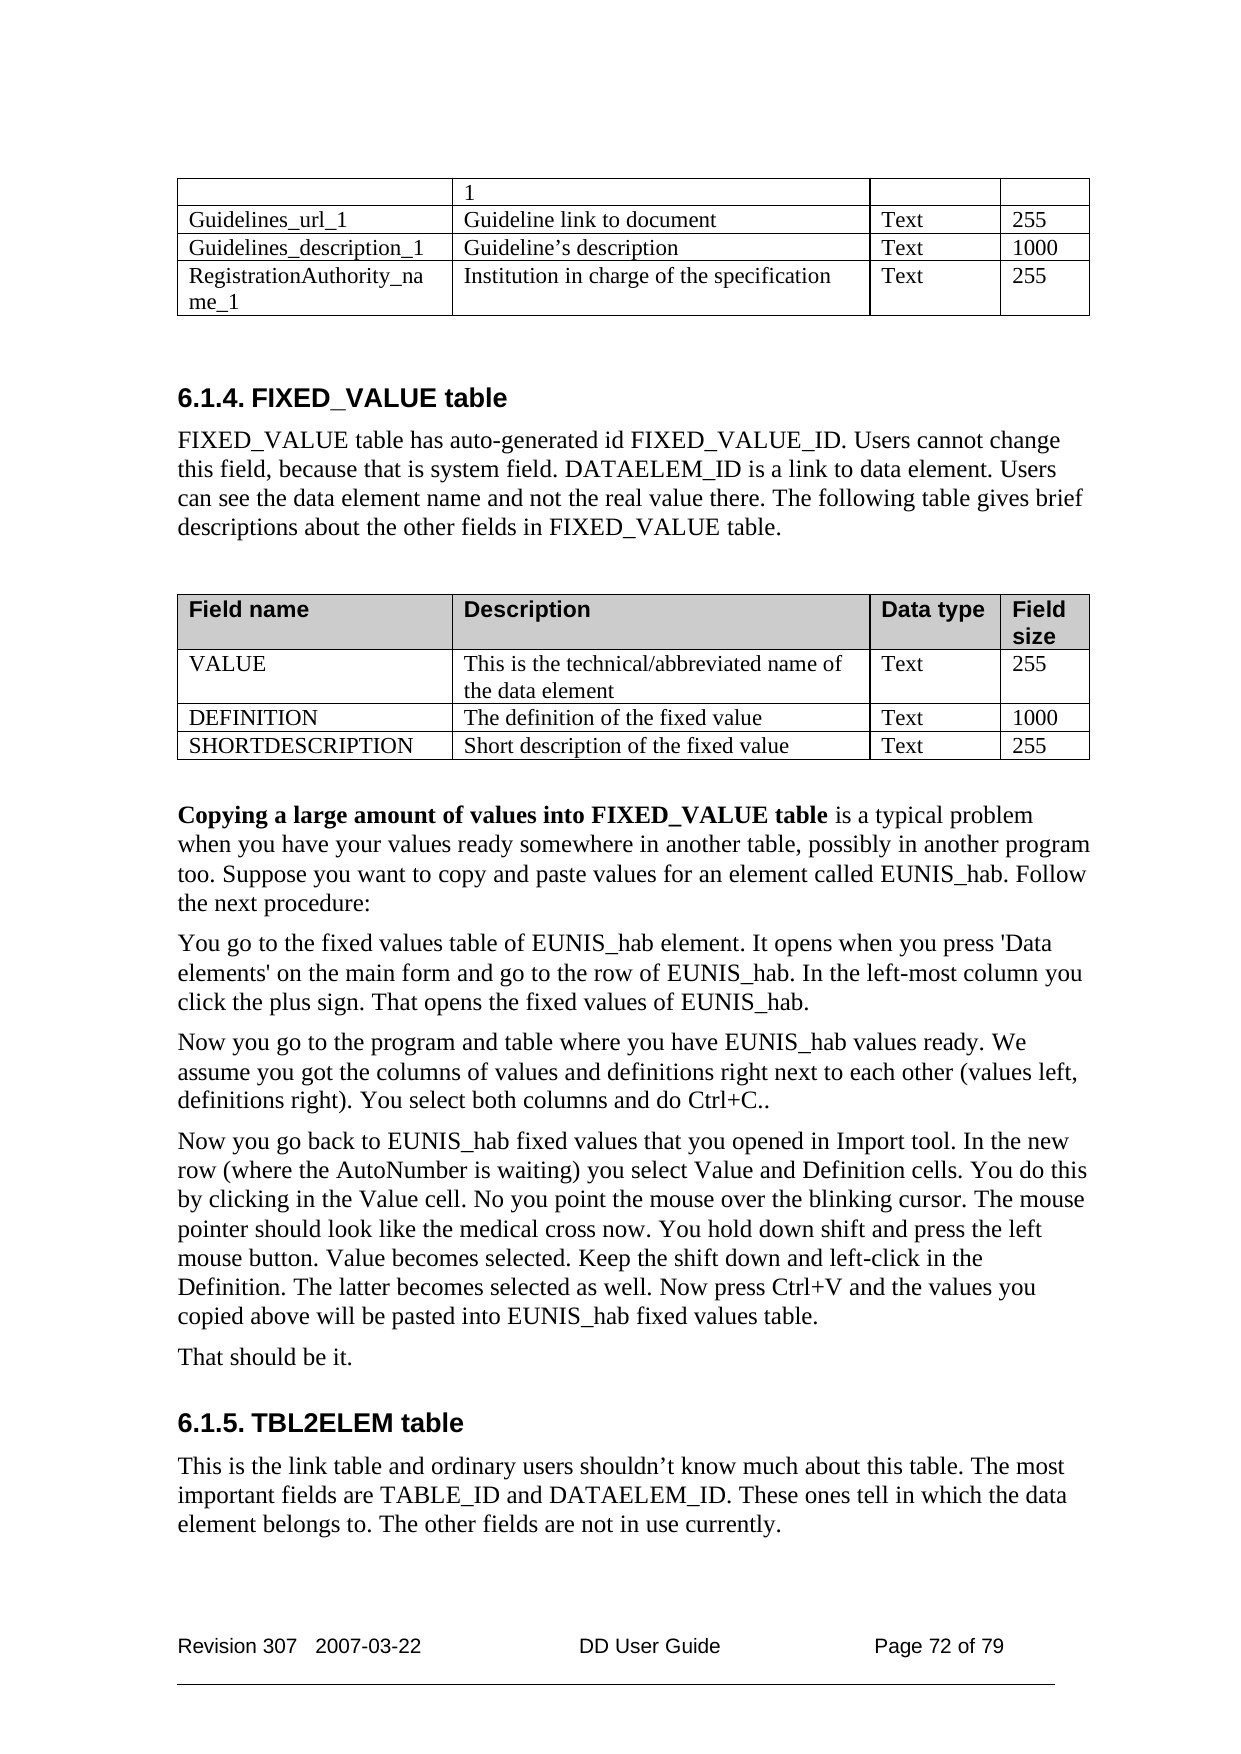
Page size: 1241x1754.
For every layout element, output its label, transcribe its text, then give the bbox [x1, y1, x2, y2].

table_cell Text [871, 261, 1000, 314]
table_cell Text [871, 234, 1000, 260]
table_cell SHORTDESCRIPTION [178, 732, 452, 758]
table_cell Guideline’s description [453, 234, 869, 260]
table_cell 255 [1001, 206, 1089, 233]
table_cell VALUE [178, 650, 452, 703]
subtitle FIXED_VALUE table [177, 381, 1092, 412]
table_header Field size [1001, 595, 1089, 649]
table_cell 1000 [1001, 234, 1089, 260]
table_cell Text [871, 704, 1000, 731]
table_cell [1001, 179, 1089, 205]
table_cell Text [871, 206, 1000, 233]
table_cell Text [871, 732, 1000, 758]
table_header Field name [178, 595, 452, 649]
text Copying a large amount of values into FIXED_VALUE table is a typical problem when you have your values ready somewhere in another table, possibly in another program too. Suppose you want to copy and paste values for an element called EUNIS_hab. Follow the next procedure: [177, 800, 1092, 917]
table_cell This is the technical/abbreviated name of the data element [453, 650, 869, 703]
table_cell Short description of the fixed value [453, 732, 869, 758]
table_header Description [453, 595, 869, 649]
table_cell RegistrationAuthority_name_1 [178, 261, 452, 314]
table_cell 255 [1001, 650, 1089, 703]
table_cell [871, 179, 1000, 205]
subtitle TBL2ELEM table [177, 1407, 1092, 1438]
table_cell 255 [1001, 732, 1089, 758]
table_cell The definition of the fixed value [453, 704, 869, 731]
text You go to the fixed values table of EUNIS_hab element. It opens when you press 'Data elements' on the main form and go to the row of EUNIS_hab. In the left-most column you click the plus sign. That opens the fixed values of EUNIS_hab. [177, 928, 1092, 1016]
table_cell Text [871, 650, 1000, 703]
table_cell Guidelines_description_1 [178, 234, 452, 260]
table_cell Guideline link to document [453, 206, 869, 233]
table_cell Institution in charge of the specification [453, 261, 869, 314]
text Now you go back to EUNIS_hab fixed values that you opened in Import tool. In the new row (where the AutoNumber is waiting) you select Value and Definition cells. You do this by clicking in the Value cell. No you point the mouse over the blinking cursor. The mouse pointer should look like the medical cross now. You hold down shift and press the left mouse button. Value becomes selected. Keep the shift down and left-click in the Definition. The latter becomes selected as well. Now press Ctrl+V and the values you copied above will be pasted into EUNIS_hab fixed values table. [177, 1126, 1092, 1330]
text That should be it. [177, 1341, 1092, 1371]
table_header Data type [871, 595, 1000, 649]
table_cell 1 [453, 179, 869, 205]
text Now you go to the program and table where you have EUNIS_hab values ready. We assume you got the columns of values and definitions right next to each other (values left, definitions right). You select both columns and do Ctrl+C.. [177, 1027, 1092, 1114]
table_cell 1000 [1001, 704, 1089, 731]
text This is the link table and ordinary users shouldn’t know much about this table. The most important fields are TABLE_ID and DATAELEM_ID. These ones tell in which the data element belongs to. The other fields are not in use currently. [177, 1451, 1092, 1538]
table_cell Guidelines_url_1 [178, 206, 452, 233]
table_cell [178, 179, 452, 205]
text FIXED_VALUE table has auto-generated id FIXED_VALUE_ID. Users cannot change this field, because that is system field. DATAELEM_ID is a link to data element. Users can see the data element name and not the real value there. The following table gives brief descriptions about the other fields in FIXED_VALUE table. [177, 425, 1092, 541]
table_cell 255 [1001, 261, 1089, 314]
table_cell DEFINITION [178, 704, 452, 731]
